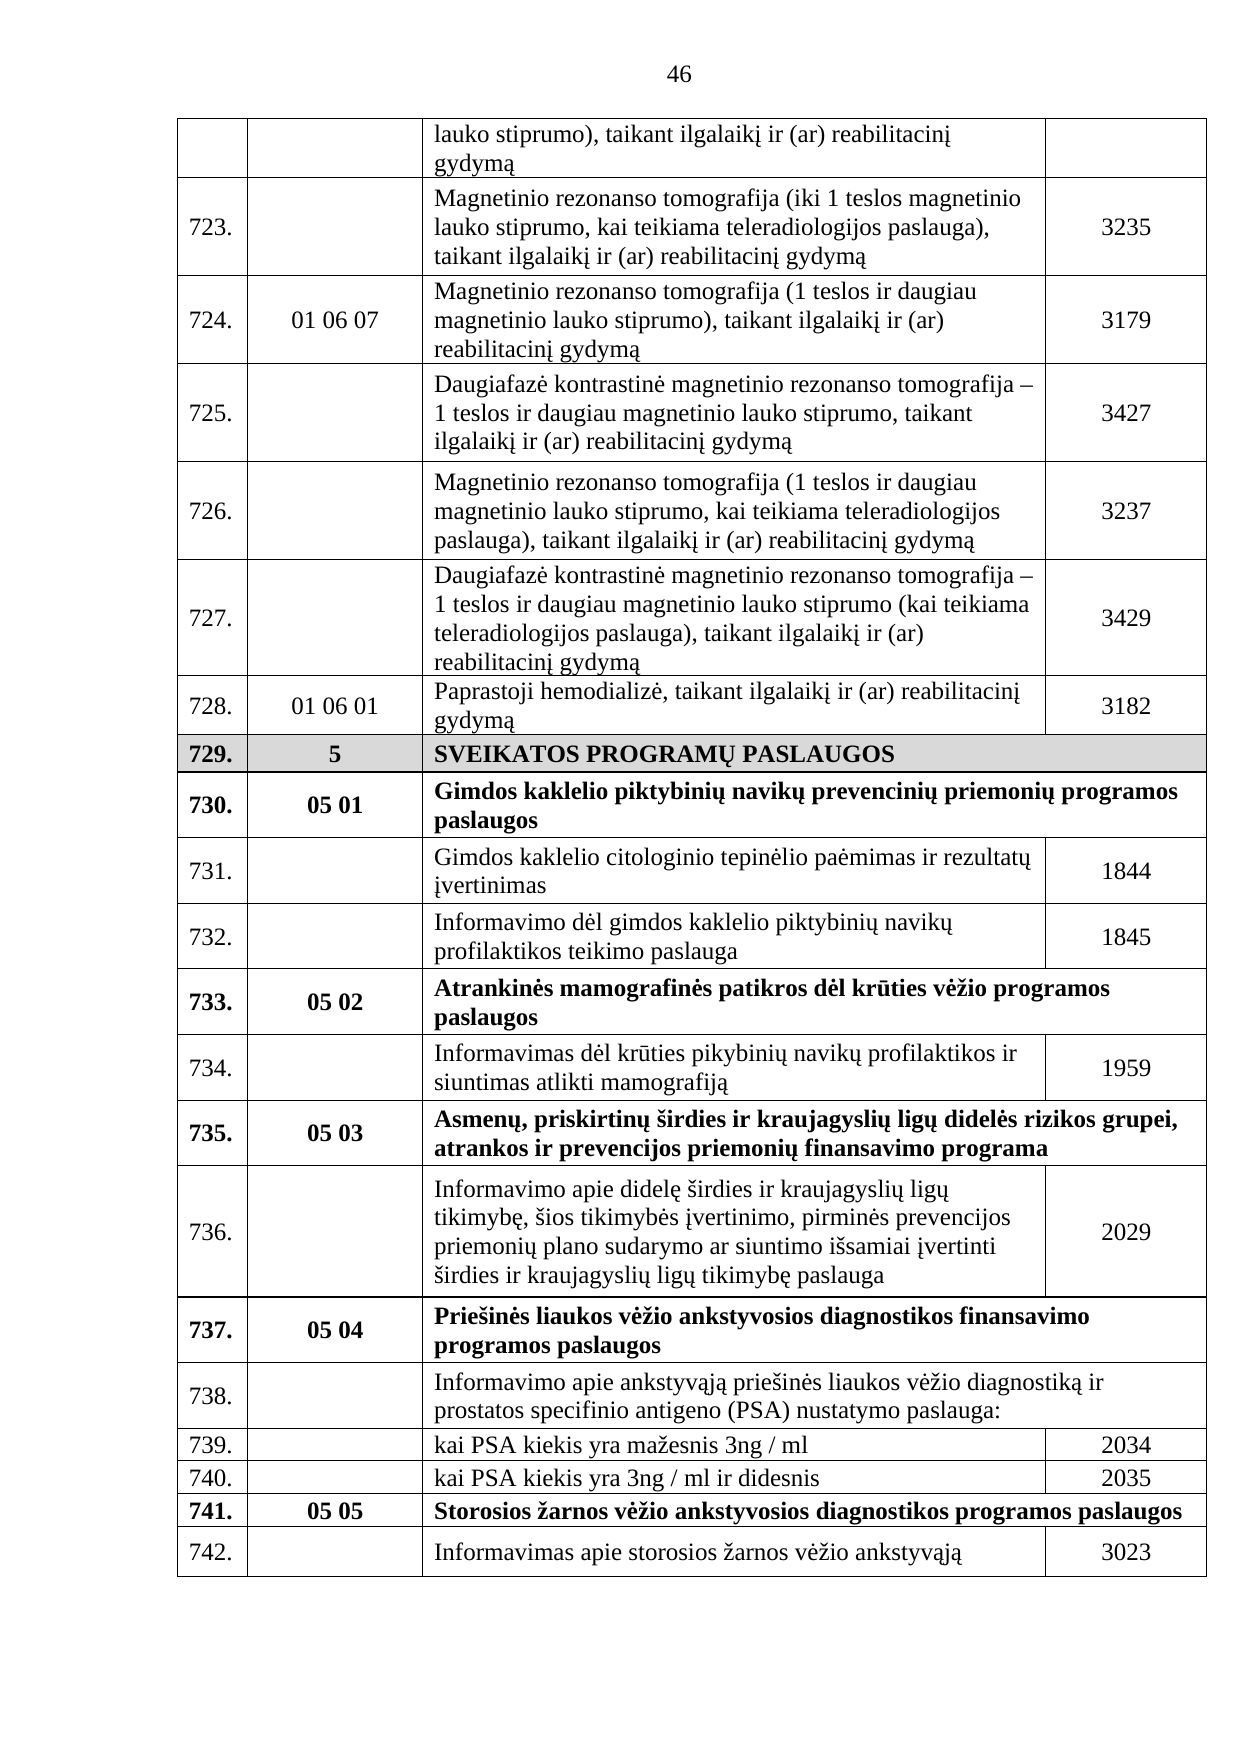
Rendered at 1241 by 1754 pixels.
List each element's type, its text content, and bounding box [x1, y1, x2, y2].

table_cell kai PSA kiekis yra mažesnis 3ng / ml [423, 1429, 1045, 1460]
table_cell [248, 1166, 422, 1296]
table_cell 740. [178, 1461, 247, 1493]
table_cell 733. [178, 969, 247, 1034]
table_cell 731. [178, 838, 247, 903]
table_cell [248, 560, 422, 675]
table_cell lauko stiprumo), taikant ilgalaikį ir (ar) reabilitacinį gydymą [423, 119, 1045, 177]
table_cell 3429 [1046, 560, 1206, 675]
table_cell 738. [178, 1363, 247, 1428]
table_cell Magnetinio rezonanso tomografija (iki 1 teslos magnetinio lauko stiprumo, kai teikiama teleradiologijos paslauga), taikant ilgalaikį ir (ar) reabilitacinį gydymą [423, 178, 1045, 275]
table_cell Informavimas apie storosios žarnos vėžio ankstyvąją [423, 1527, 1045, 1576]
table_cell [248, 462, 422, 559]
table_cell Daugiafazė kontrastinė magnetinio rezonanso tomografija – 1 teslos ir daugiau magnetinio lauko stiprumo (kai teikiama teleradiologijos paslauga), taikant ilgalaikį ir (ar) reabilitacinį gydymą [423, 560, 1045, 675]
table_cell [248, 904, 422, 968]
table_cell Paprastoji hemodializė, taikant ilgalaikį ir (ar) reabilitacinį gydymą [423, 676, 1045, 734]
table_cell 726. [178, 462, 247, 559]
table_cell Gimdos kaklelio citologinio tepinėlio paėmimas ir rezultatų įvertinimas [423, 838, 1045, 903]
table_cell 2034 [1046, 1429, 1206, 1460]
table_cell 1845 [1046, 904, 1206, 968]
table_cell 723. [178, 178, 247, 275]
table_cell [1046, 119, 1206, 177]
table_cell 741. [178, 1494, 247, 1526]
table_cell [248, 1461, 422, 1493]
table_cell Magnetinio rezonanso tomografija (1 teslos ir daugiau magnetinio lauko stiprumo, kai teikiama teleradiologijos paslauga), taikant ilgalaikį ir (ar) reabilitacinį gydymą [423, 462, 1045, 559]
table_cell Priešinės liaukos vėžio ankstyvosios diagnostikos finansavimo programos paslaugos [423, 1298, 1206, 1362]
table_cell Informavimo apie ankstyvąją priešinės liaukos vėžio diagnostiką ir prostatos specifinio antigeno (PSA) nustatymo paslauga: [423, 1363, 1206, 1428]
table_cell [248, 1035, 422, 1099]
table_cell 729. [178, 735, 247, 771]
table_cell 736. [178, 1166, 247, 1296]
table_cell [178, 119, 247, 177]
table_cell Informavimo dėl gimdos kaklelio piktybinių navikų profilaktikos teikimo paslauga [423, 904, 1045, 968]
table_cell 2029 [1046, 1166, 1206, 1296]
table_cell Gimdos kaklelio piktybinių navikų prevencinių priemonių programos paslaugos [423, 773, 1206, 837]
table_cell Informavimo apie didelę širdies ir kraujagyslių ligų tikimybę, šios tikimybės įvertinimo, pirminės prevencijos priemonių plano sudarymo ar siuntimo išsamiai įvertinti širdies ir kraujagyslių ligų tikimybę paslauga [423, 1166, 1045, 1296]
table_cell 05 02 [248, 969, 422, 1034]
table_cell 3237 [1046, 462, 1206, 559]
table_cell 725. [178, 364, 247, 461]
table_cell 732. [178, 904, 247, 968]
table_cell Asmenų, priskirtinų širdies ir kraujagyslių ligų didelės rizikos grupei, atrankos ir prevencijos priemonių finansavimo programa [423, 1101, 1206, 1165]
table_cell 5 [248, 735, 422, 771]
table_cell 728. [178, 676, 247, 734]
table_cell 734. [178, 1035, 247, 1099]
table_cell 05 01 [248, 773, 422, 837]
table_cell [248, 178, 422, 275]
table_cell 1959 [1046, 1035, 1206, 1099]
table_cell Magnetinio rezonanso tomografija (1 teslos ir daugiau magnetinio lauko stiprumo), taikant ilgalaikį ir (ar) reabilitacinį gydymą [423, 276, 1045, 362]
table_cell [248, 364, 422, 461]
table_cell 01 06 01 [248, 676, 422, 734]
table_cell Storosios žarnos vėžio ankstyvosios diagnostikos programos paslaugos [423, 1494, 1206, 1526]
table_cell [248, 838, 422, 903]
table_cell kai PSA kiekis yra 3ng / ml ir didesnis [423, 1461, 1045, 1493]
table_cell 739. [178, 1429, 247, 1460]
table_cell 05 04 [248, 1298, 422, 1362]
table_cell 3179 [1046, 276, 1206, 362]
table_cell Atrankinės mamografinės patikros dėl krūties vėžio programos paslaugos [423, 969, 1206, 1034]
table_cell Informavimas dėl krūties pikybinių navikų profilaktikos ir siuntimas atlikti mamografiją [423, 1035, 1045, 1099]
table_cell 01 06 07 [248, 276, 422, 362]
table_cell 742. [178, 1527, 247, 1576]
table_cell 735. [178, 1101, 247, 1165]
table_cell 05 05 [248, 1494, 422, 1526]
table_cell [248, 1363, 422, 1428]
table_cell 737. [178, 1298, 247, 1362]
table_cell [248, 1527, 422, 1576]
table_cell 05 03 [248, 1101, 422, 1165]
table_cell 727. [178, 560, 247, 675]
table_cell [248, 119, 422, 177]
table_cell 724. [178, 276, 247, 362]
table_cell 3182 [1046, 676, 1206, 734]
table_cell Daugiafazė kontrastinė magnetinio rezonanso tomografija – 1 teslos ir daugiau magnetinio lauko stiprumo, taikant ilgalaikį ir (ar) reabilitacinį gydymą [423, 364, 1045, 461]
table_cell SVEIKATOS PROGRAMŲ PASLAUGOS [423, 735, 1206, 771]
table_cell 2035 [1046, 1461, 1206, 1493]
table_cell 3235 [1046, 178, 1206, 275]
table_cell [248, 1429, 422, 1460]
table_cell 3023 [1046, 1527, 1206, 1576]
table_cell 730. [178, 773, 247, 837]
table_cell 1844 [1046, 838, 1206, 903]
table_cell 3427 [1046, 364, 1206, 461]
